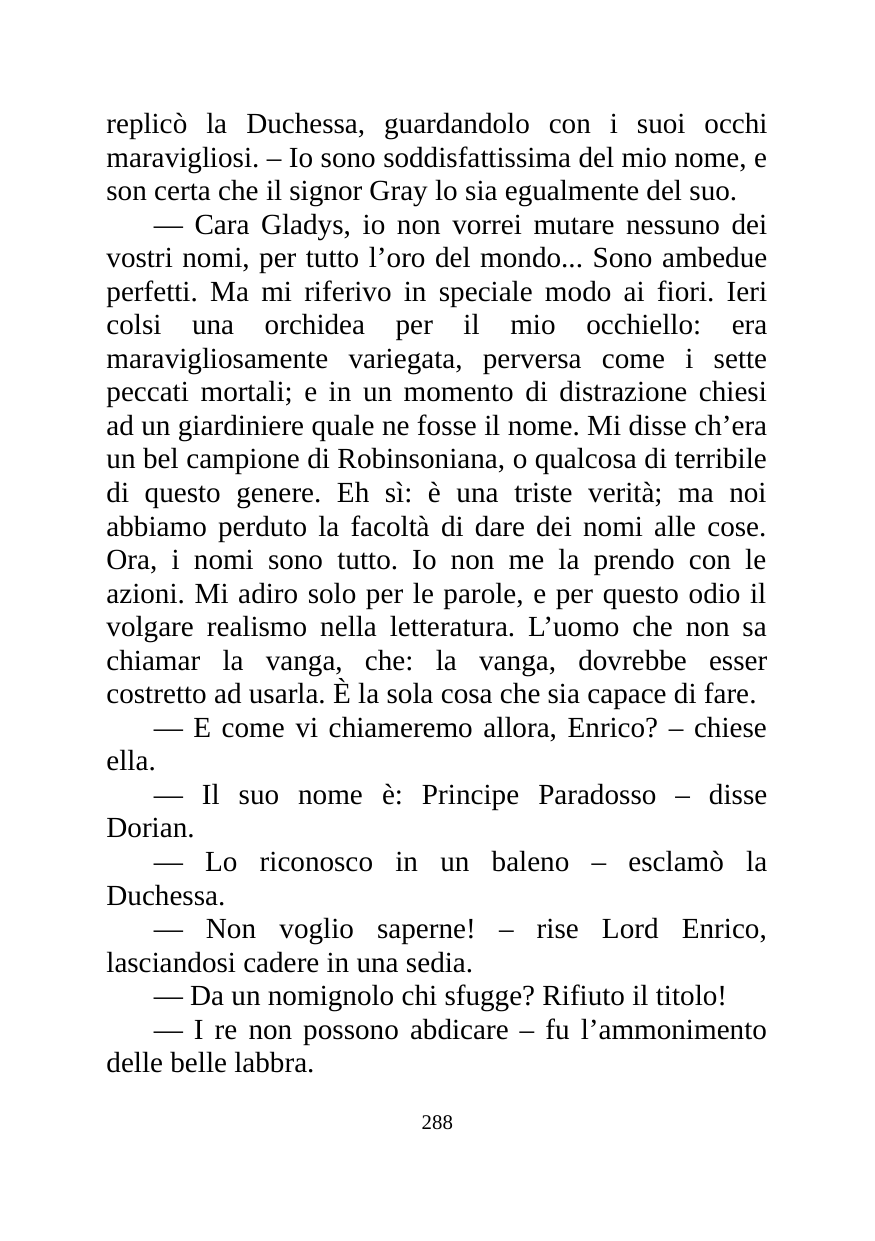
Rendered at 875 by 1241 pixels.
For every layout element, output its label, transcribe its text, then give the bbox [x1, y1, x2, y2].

text — Cara Gladys, io non vorrei mutare nessuno dei vostri nomi, per tutto l’oro del mondo... Sono ambedue perfetti. Ma mi riferivo in speciale modo ai fiori. Ieri colsi una orchidea per il mio occhiello: era maravigliosamente variegata, perversa come i sette peccati mortali; e in un momento di distrazione chiesi ad un giardiniere quale ne fosse il nome. Mi disse ch’era un bel campione di Robinsoniana, o qualcosa di terribile di questo genere. Eh sì: è una triste verità; ma noi abbiamo perduto la facoltà di dare dei nomi alle cose. Ora, i nomi sono tutto. Io non me la prendo con le azioni. Mi adiro solo per le parole, e per questo odio il volgare realismo nella letteratura. L’uomo che non sa chiamar la vanga, che: la vanga, dovrebbe esser costretto ad usarla. È la sola cosa che sia capace di fare. [106, 207, 768, 710]
text — E come vi chiameremo allora, Enrico? – chiese ella. [106, 710, 768, 777]
text replicò la Duchessa, guardandolo con i suoi occhi maravigliosi. – Io sono soddisfattissima del mio nome, e son certa che il signor Gray lo sia egualmente del suo. [106, 106, 768, 207]
text — Da un nomignolo chi sfugge? Rifiuto il titolo! [106, 978, 768, 1012]
text — I re non possono abdicare – fu l’ammonimento delle belle labbra. [106, 1012, 768, 1079]
text — Non voglio saperne! – rise Lord Enrico, lasciandosi cadere in una sedia. [106, 911, 768, 978]
text — Il suo nome è: Principe Paradosso – disse Dorian. [106, 777, 768, 844]
text — Lo riconosco in un baleno – esclamò la Duchessa. [106, 844, 768, 911]
